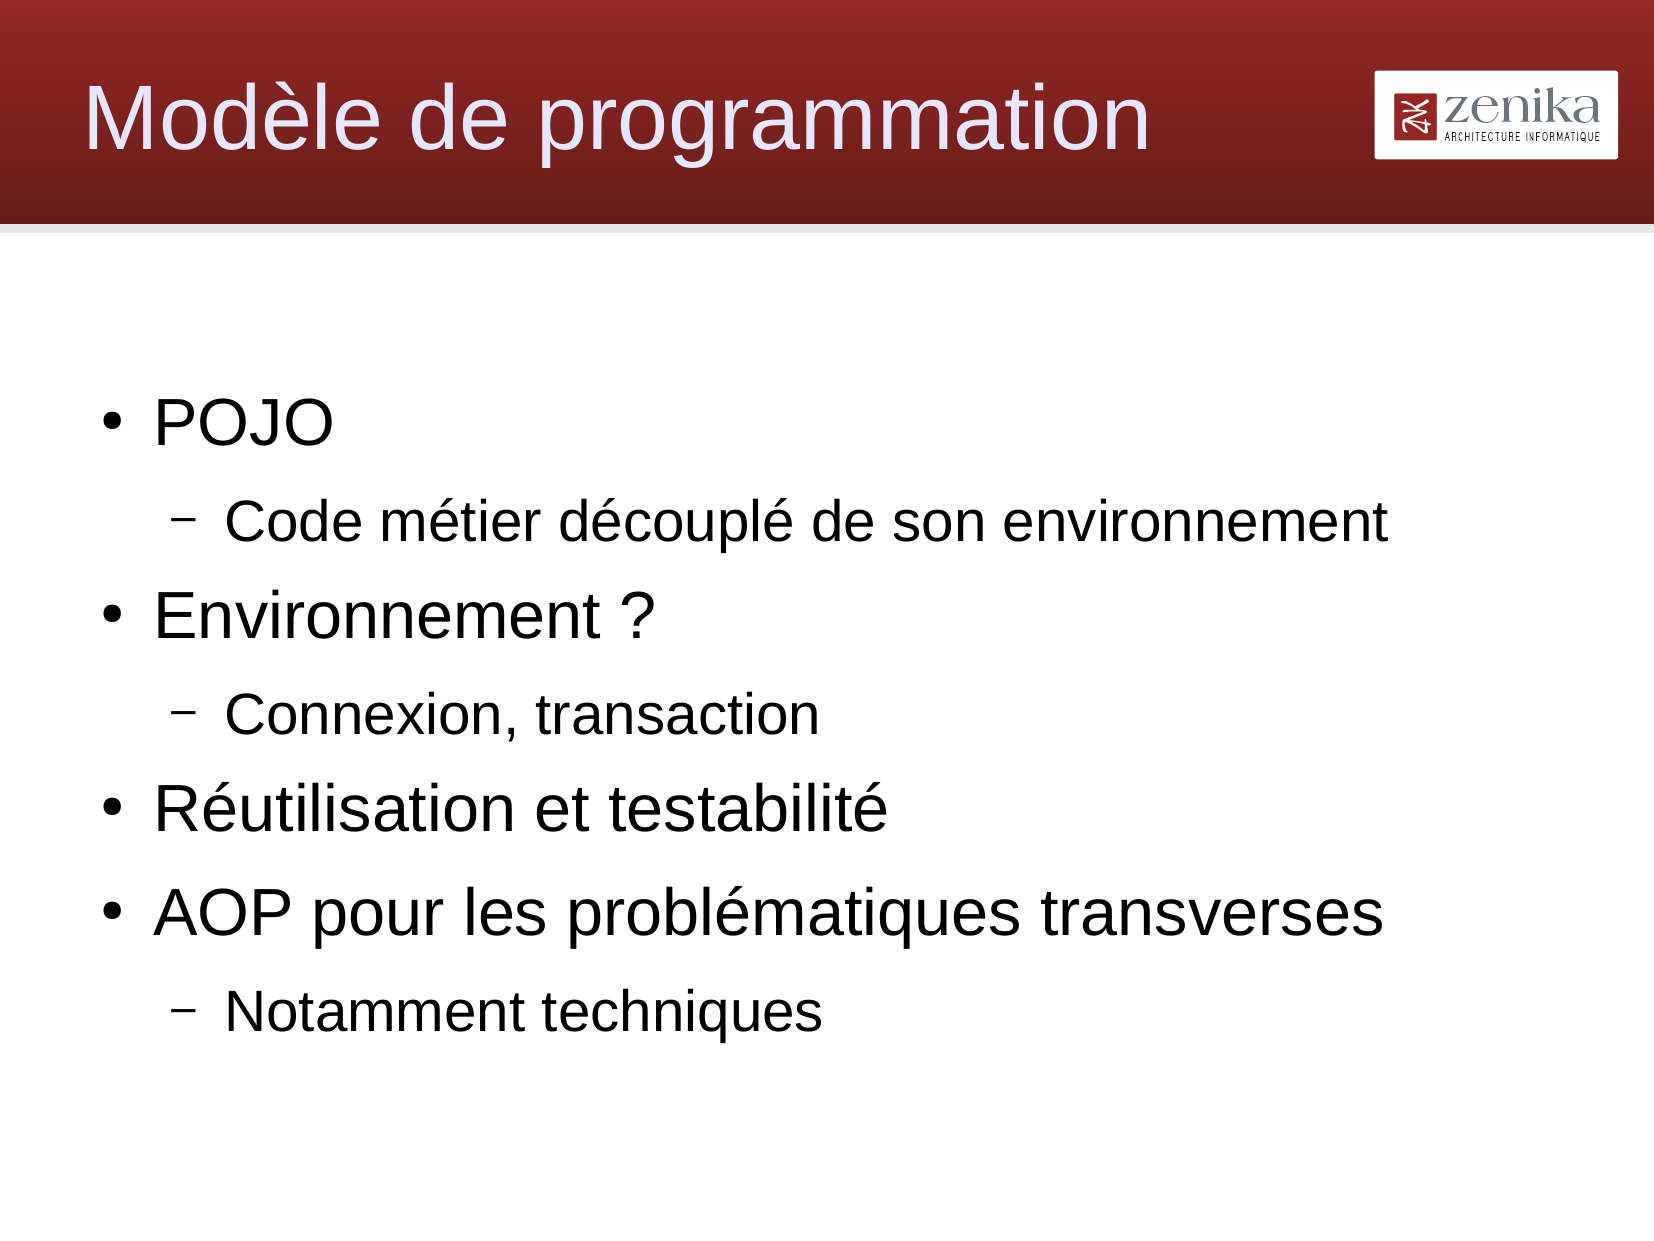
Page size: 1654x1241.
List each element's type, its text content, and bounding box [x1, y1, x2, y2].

list POJO Code métier découplé de son environnement Environnement ? Connexion, transaction Réutilisation et testabilité AOP pour les problématiques transverses Notamment techniques [82, 384, 1538, 1104]
picture [1571, 82, 1600, 149]
title Modèle de programmation [82, 13, 1571, 222]
